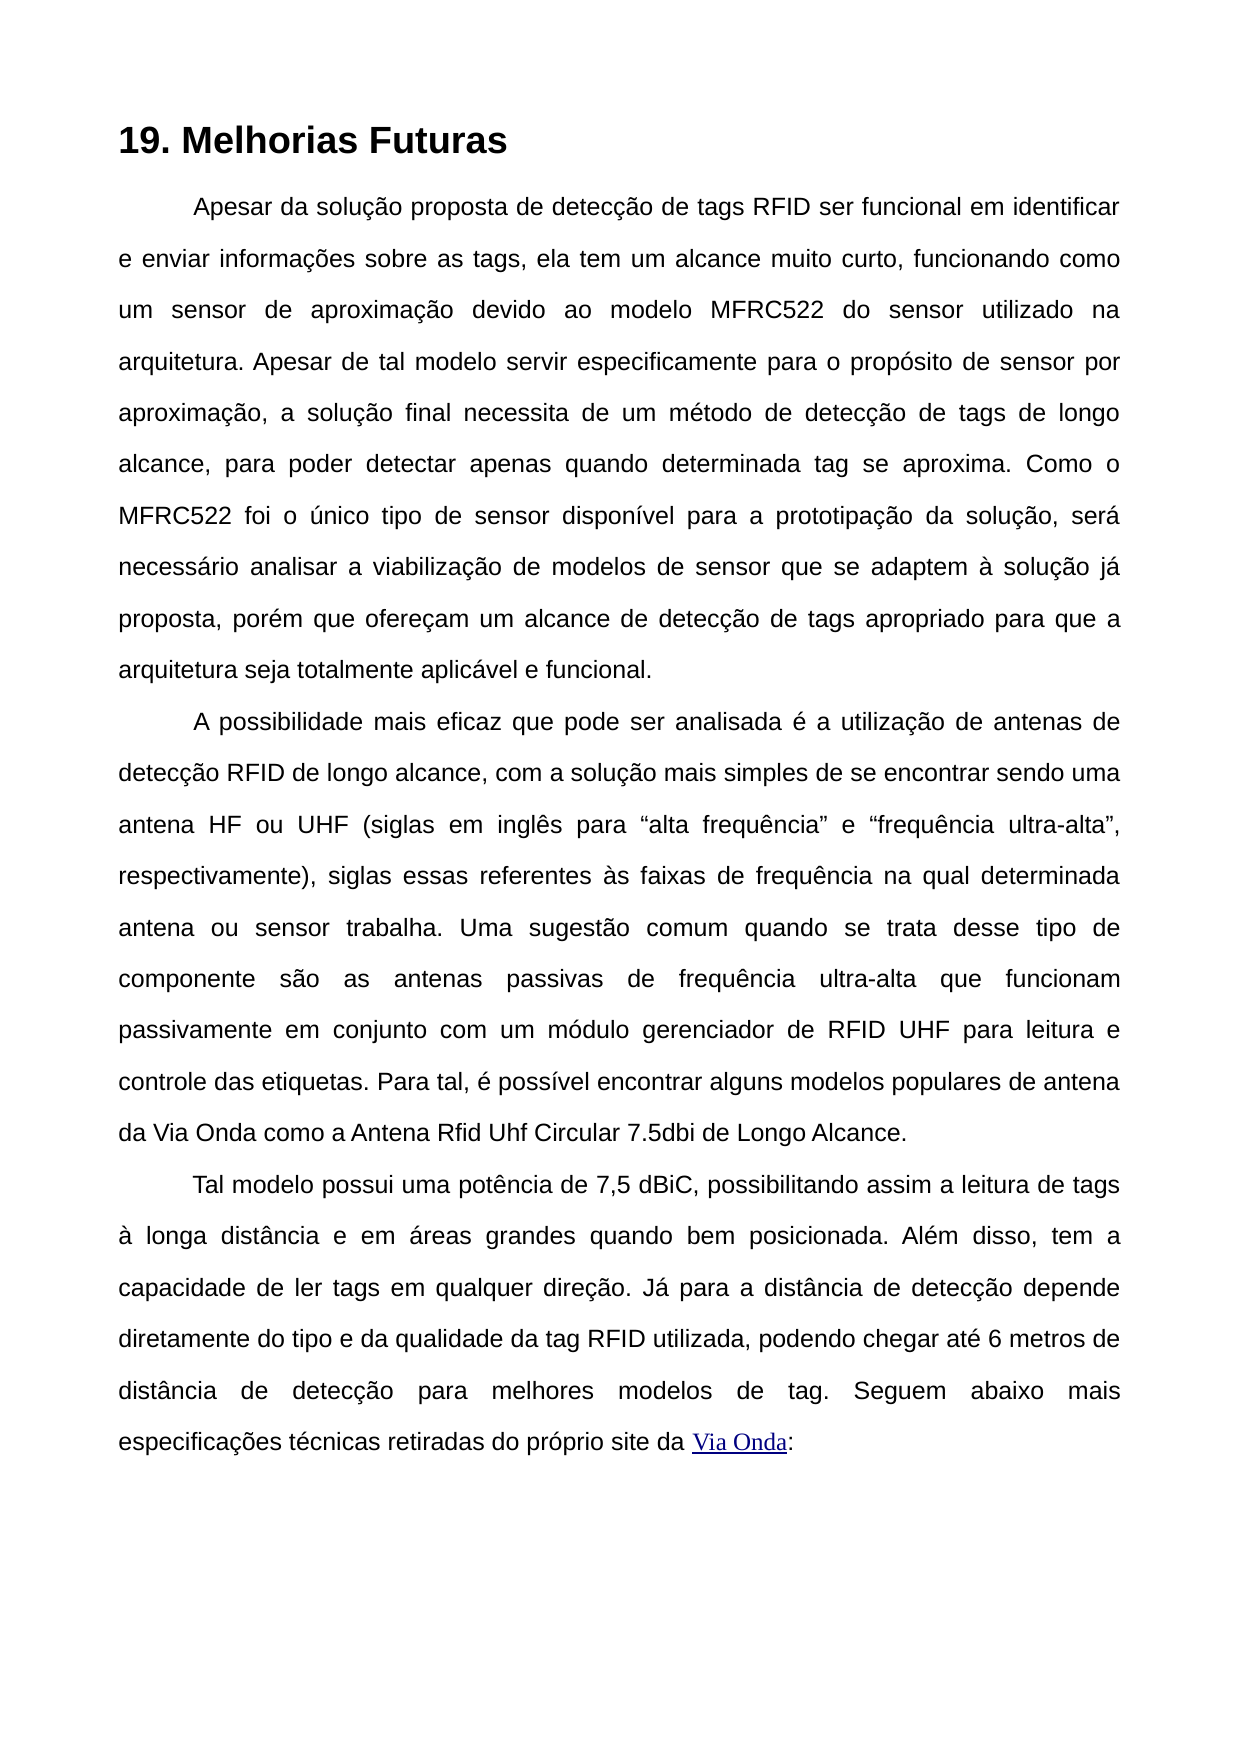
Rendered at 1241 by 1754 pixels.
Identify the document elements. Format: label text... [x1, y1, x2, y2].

text A possibilidade mais eficaz que pode ser analisada é a utilização de antenas de detecção RFID de longo alcance, com a solução mais simples de se encontrar sendo uma antena HF ou UHF (siglas em inglês para “alta frequência” e “frequência ultra-alta”, respectivamente), siglas essas referentes às faixas de frequência na qual determinada antena ou sensor trabalha. Uma sugestão comum quando se trata desse tipo de componente são as antenas passivas de frequência ultra-alta que funcionam passivamente em conjunto com um módulo gerenciador de RFID UHF para leitura e controle das etiquetas. Para tal, é possível encontrar alguns modelos populares de antena da Via Onda como a Antena Rfid Uhf Circular 7.5dbi de Longo Alcance. [118, 707, 1122, 1147]
text Tal modelo possui uma potência de 7,5 dBiC, possibilitando assim a leitura de tags à longa distância e em áreas grandes quando bem posicionada. Além disso, tem a capacidade de ler tags em qualquer direção. Já para a distância de detecção depende diretamente do tipo e da qualidade da tag RFID utilizada, podendo chegar até 6 metros de distância de detecção para melhores modelos de tag. Seguem abaixo mais especificações técnicas retiradas do próprio site da Via Onda: [118, 1170, 1122, 1456]
text Apesar da solução proposta de detecção de tags RFID ser funcional em identificar e enviar informações sobre as tags, ela tem um alcance muito curto, funcionando como um sensor de aproximação devido ao modelo MFRC522 do sensor utilizado na arquitetura. Apesar de tal modelo servir especificamente para o propósito de sensor por aproximação, a solução final necessita de um método de detecção de tags de longo alcance, para poder detectar apenas quando determinada tag se aproxima. Como o MFRC522 foi o único tipo de sensor disponível para a prototipação da solução, será necessário analisar a viabilização de modelos de sensor que se adaptem à solução já proposta, porém que ofereçam um alcance de detecção de tags apropriado para que a arquitetura seja totalmente aplicável e funcional. [118, 192, 1122, 684]
text 19. Melhorias Futuras [118, 118, 1122, 162]
